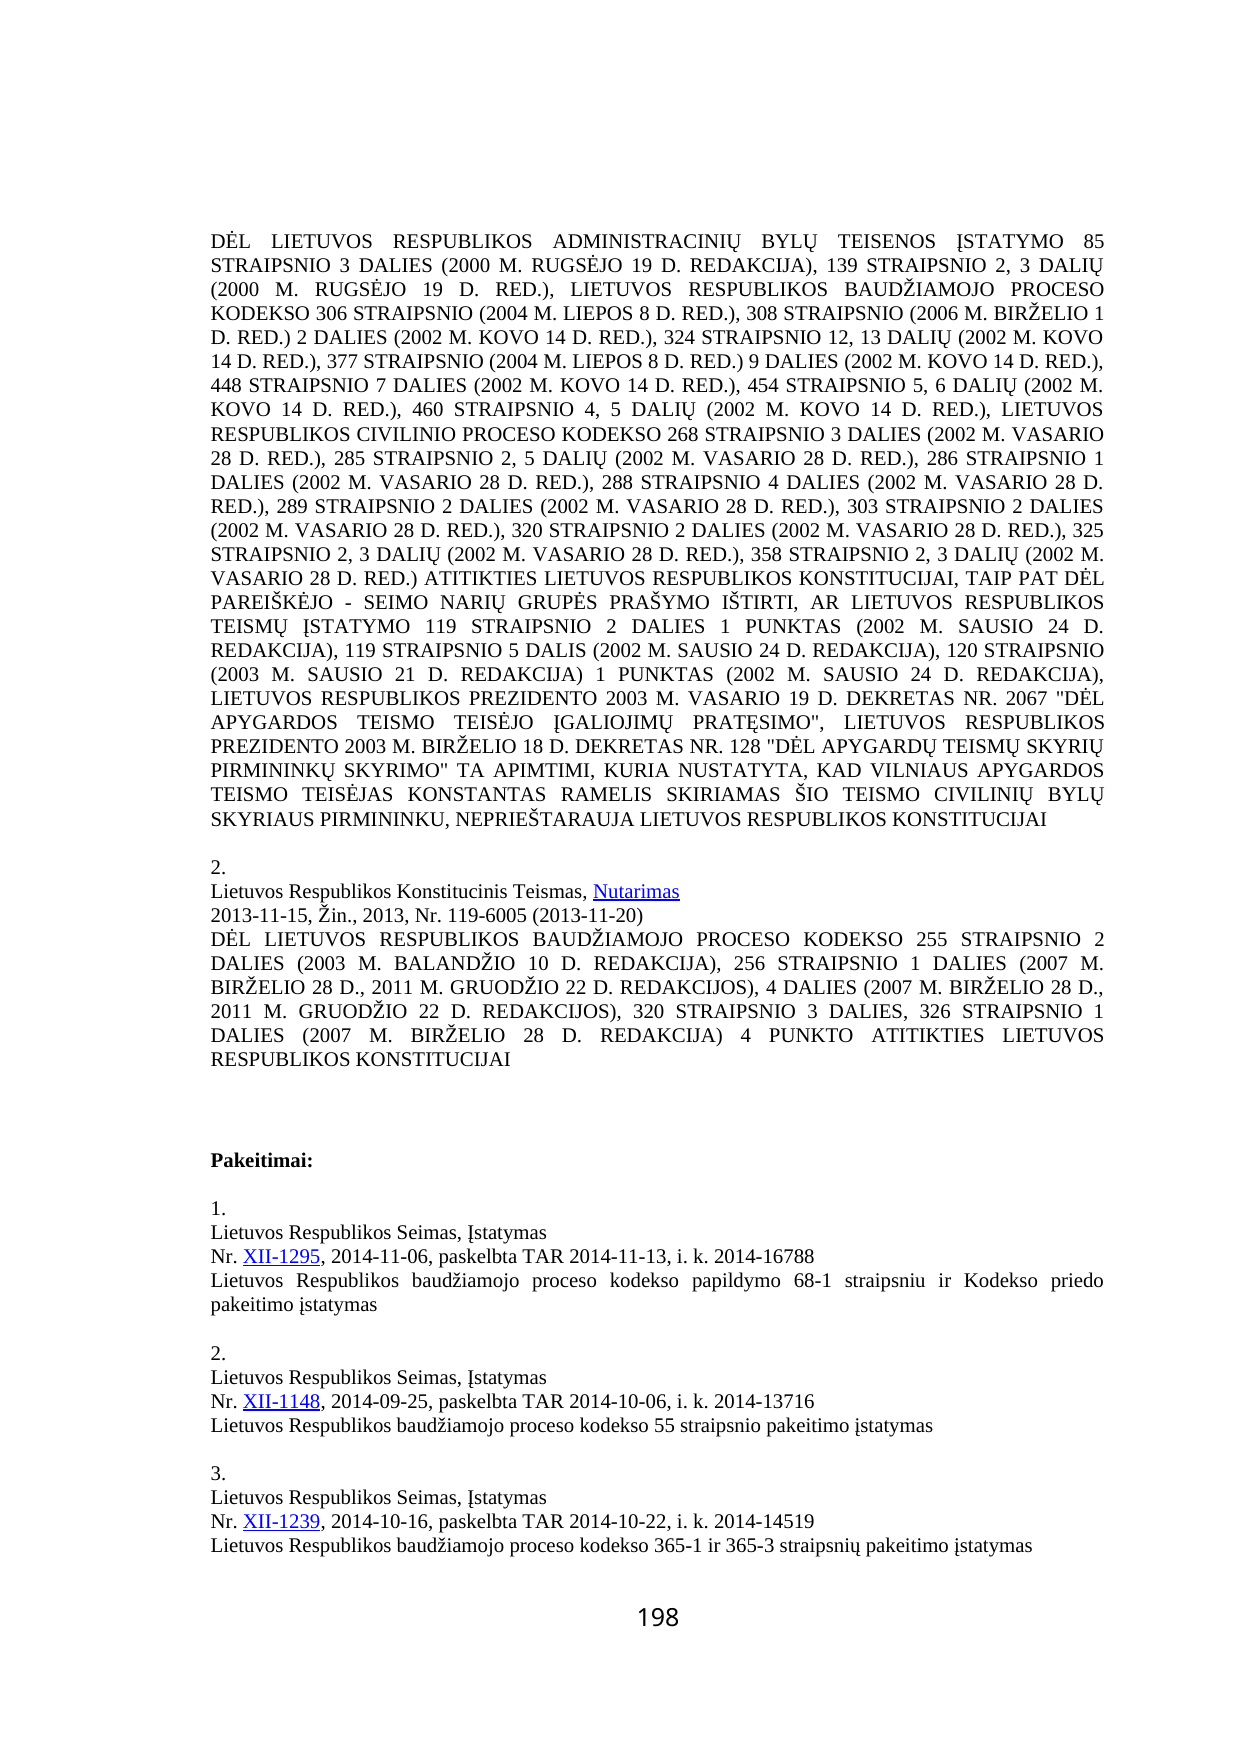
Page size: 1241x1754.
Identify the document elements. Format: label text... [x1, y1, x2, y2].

text Lietuvos Respublikos Seimas, Įstatymas [210, 1220, 1105, 1244]
text Lietuvos Respublikos baudžiamojo proceso kodekso papildymo 68-1 straipsniu ir Kodekso priedo pakeitimo įstatymas [210, 1268, 1105, 1316]
text 2. [210, 854, 1105, 879]
text Nr. XII-1239, 2014-10-16, paskelbta TAR 2014-10-22, i. k. 2014-14519 [210, 1509, 1105, 1533]
text Pakeitimai: [210, 1148, 1105, 1172]
text DĖL LIETUVOS RESPUBLIKOS ADMINISTRACINIŲ BYLŲ TEISENOS ĮSTATYMO 85 STRAIPSNIO 3 DALIES (2000 M. RUGSĖJO 19 D. REDAKCIJA), 139 STRAIPSNIO 2, 3 DALIŲ (2000 M. RUGSĖJO 19 D. RED.), LIETUVOS RESPUBLIKOS BAUDŽIAMOJO PROCESO KODEKSO 306 STRAIPSNIO (2004 M. LIEPOS 8 D. RED.), 308 STRAIPSNIO (2006 M. BIRŽELIO 1 D. RED.) 2 DALIES (2002 M. KOVO 14 D. RED.), 324 STRAIPSNIO 12, 13 DALIŲ (2002 M. KOVO 14 D. RED.), 377 STRAIPSNIO (2004 M. LIEPOS 8 D. RED.) 9 DALIES (2002 M. KOVO 14 D. RED.), 448 STRAIPSNIO 7 DALIES (2002 M. KOVO 14 D. RED.), 454 STRAIPSNIO 5, 6 DALIŲ (2002 M. KOVO 14 D. RED.), 460 STRAIPSNIO 4, 5 DALIŲ (2002 M. KOVO 14 D. RED.), LIETUVOS RESPUBLIKOS CIVILINIO PROCESO KODEKSO 268 STRAIPSNIO 3 DALIES (2002 M. VASARIO 28 D. RED.), 285 STRAIPSNIO 2, 5 DALIŲ (2002 M. VASARIO 28 D. RED.), 286 STRAIPSNIO 1 DALIES (2002 M. VASARIO 28 D. RED.), 288 STRAIPSNIO 4 DALIES (2002 M. VASARIO 28 D. RED.), 289 STRAIPSNIO 2 DALIES (2002 M. VASARIO 28 D. RED.), 303 STRAIPSNIO 2 DALIES (2002 M. VASARIO 28 D. RED.), 320 STRAIPSNIO 2 DALIES (2002 M. VASARIO 28 D. RED.), 325 STRAIPSNIO 2, 3 DALIŲ (2002 M. VASARIO 28 D. RED.), 358 STRAIPSNIO 2, 3 DALIŲ (2002 M. VASARIO 28 D. RED.) ATITIKTIES LIETUVOS RESPUBLIKOS KONSTITUCIJAI, TAIP PAT DĖL PAREIŠKĖJO - SEIMO NARIŲ GRUPĖS PRAŠYMO IŠTIRTI, AR LIETUVOS RESPUBLIKOS TEISMŲ ĮSTATYMO 119 STRAIPSNIO 2 DALIES 1 PUNKTAS (2002 M. SAUSIO 24 D. REDAKCIJA), 119 STRAIPSNIO 5 DALIS (2002 M. SAUSIO 24 D. REDAKCIJA), 120 STRAIPSNIO (2003 M. SAUSIO 21 D. REDAKCIJA) 1 PUNKTAS (2002 M. SAUSIO 24 D. REDAKCIJA), LIETUVOS RESPUBLIKOS PREZIDENTO 2003 M. VASARIO 19 D. DEKRETAS NR. 2067 "DĖL APYGARDOS TEISMO TEISĖJO ĮGALIOJIMŲ PRATĘSIMO", LIETUVOS RESPUBLIKOS PREZIDENTO 2003 M. BIRŽELIO 18 D. DEKRETAS NR. 128 "DĖL APYGARDŲ TEISMŲ SKYRIŲ PIRMININKŲ SKYRIMO" TA APIMTIMI, KURIA NUSTATYTA, KAD VILNIAUS APYGARDOS TEISMO TEISĖJAS KONSTANTAS RAMELIS SKIRIAMAS ŠIO TEISMO CIVILINIŲ BYLŲ SKYRIAUS PIRMININKU, NEPRIEŠTARAUJA LIETUVOS RESPUBLIKOS KONSTITUCIJAI [210, 229, 1105, 831]
text Lietuvos Respublikos Seimas, Įstatymas [210, 1485, 1105, 1509]
text 3. [210, 1461, 1105, 1485]
text Nr. XII-1295, 2014-11-06, paskelbta TAR 2014-11-13, i. k. 2014-16788 [210, 1244, 1105, 1268]
text Lietuvos Respublikos Konstitucinis Teismas, Nutarimas [210, 879, 1105, 903]
text 2. [210, 1341, 1105, 1364]
text Lietuvos Respublikos Seimas, Įstatymas [210, 1364, 1105, 1389]
text DĖL LIETUVOS RESPUBLIKOS BAUDŽIAMOJO PROCESO KODEKSO 255 STRAIPSNIO 2 DALIES (2003 M. BALANDŽIO 10 D. REDAKCIJA), 256 STRAIPSNIO 1 DALIES (2007 M. BIRŽELIO 28 D., 2011 M. GRUODŽIO 22 D. REDAKCIJOS), 4 DALIES (2007 M. BIRŽELIO 28 D., 2011 M. GRUODŽIO 22 D. REDAKCIJOS), 320 STRAIPSNIO 3 DALIES, 326 STRAIPSNIO 1 DALIES (2007 M. BIRŽELIO 28 D. REDAKCIJA) 4 PUNKTO ATITIKTIES LIETUVOS RESPUBLIKOS KONSTITUCIJAI [210, 927, 1105, 1071]
text 1. [210, 1196, 1105, 1220]
text Lietuvos Respublikos baudžiamojo proceso kodekso 55 straipsnio pakeitimo įstatymas [210, 1413, 1105, 1437]
text Lietuvos Respublikos baudžiamojo proceso kodekso 365-1 ir 365-3 straipsnių pakeitimo įstatymas [210, 1533, 1105, 1557]
text Nr. XII-1148, 2014-09-25, paskelbta TAR 2014-10-06, i. k. 2014-13716 [210, 1389, 1105, 1413]
text 2013-11-15, Žin., 2013, Nr. 119-6005 (2013-11-20) [210, 903, 1105, 927]
